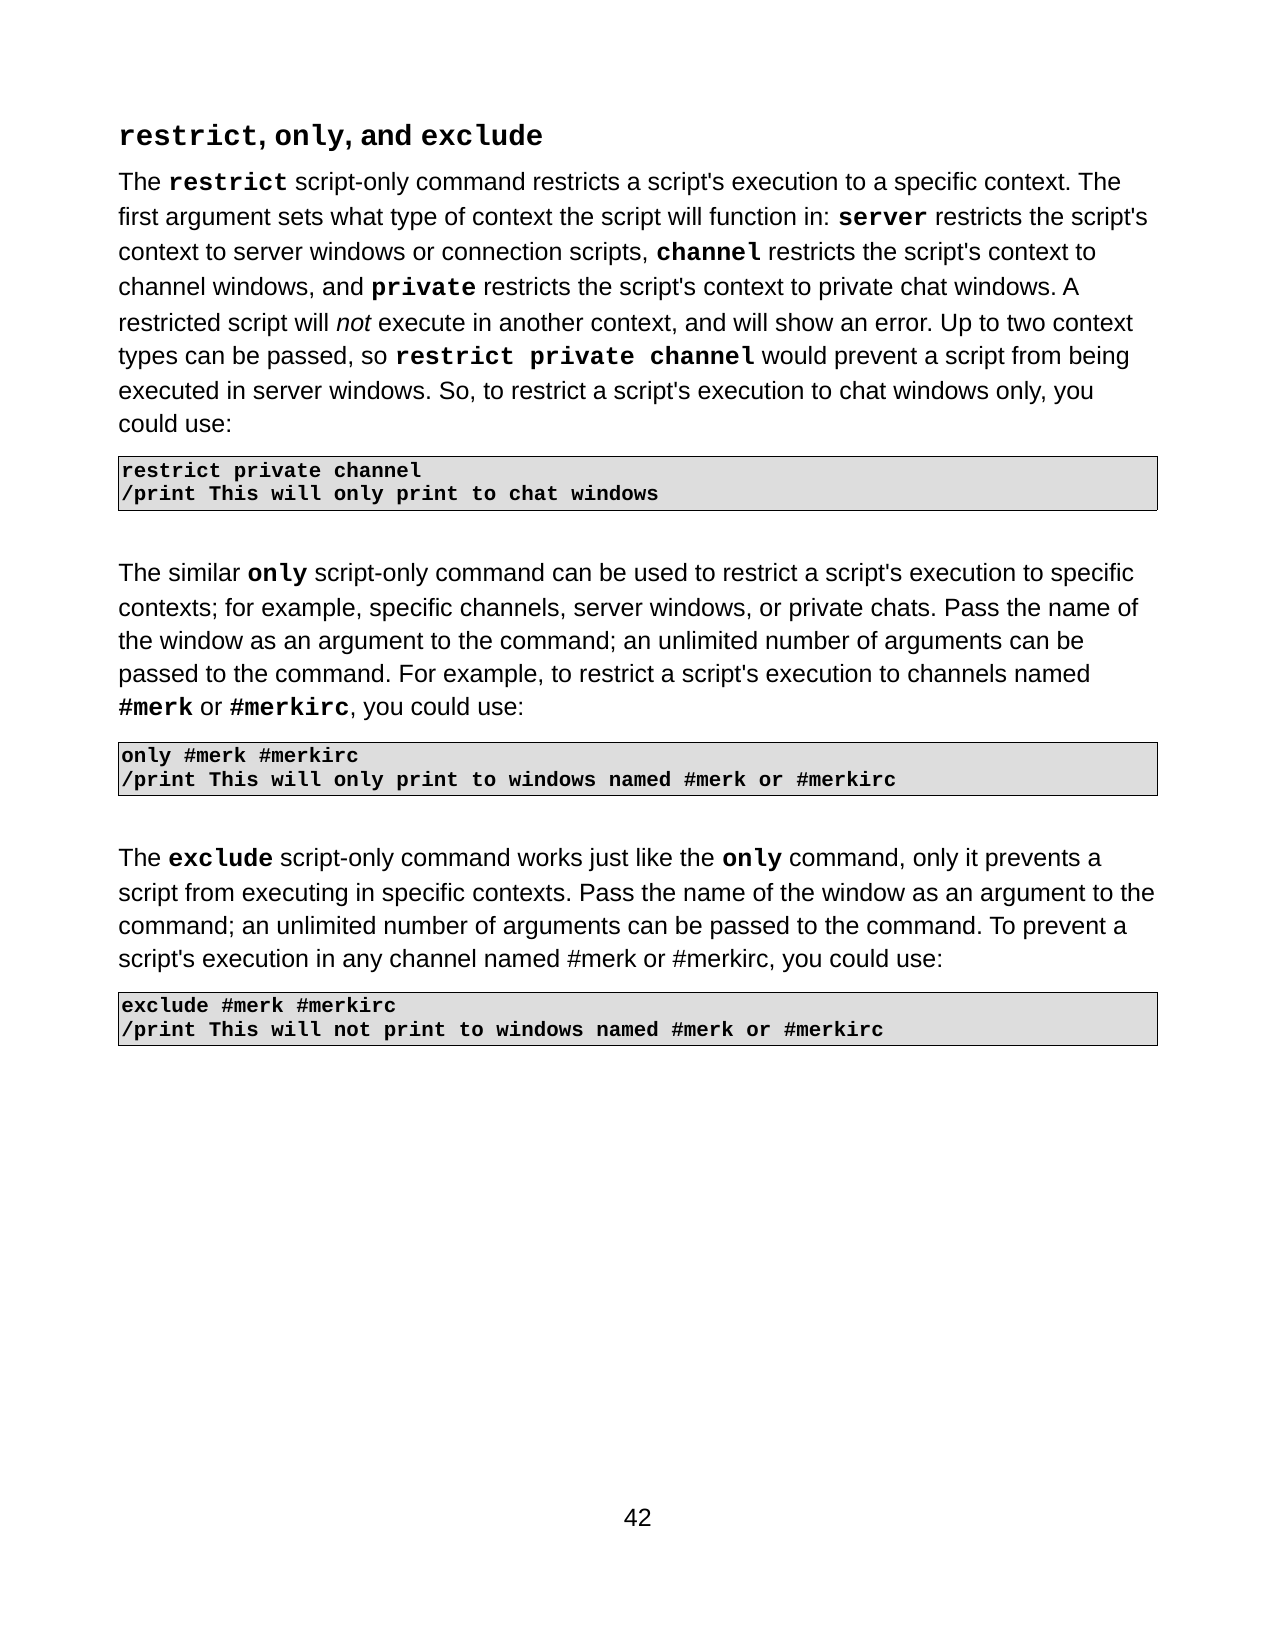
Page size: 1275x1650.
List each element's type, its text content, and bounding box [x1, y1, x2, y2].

table_header exclude #merk #merkirc /print This will not print to windows named #merk or #merkirc [119, 993, 1157, 1045]
text The similar only script-only command can be used to restrict a script's execution to specific contexts; for example, specific channels, server windows, or private chats. Pass the name of the window as an argument to the command; an unlimited number of arguments can be passed to the command. For example, to restrict a script's execution to channels named #merk or #merkirc, you could use: [118, 558, 1157, 723]
table_header restrict private channel /print This will only print to chat windows [119, 457, 1157, 510]
subtitle restrict, only, and exclude [118, 118, 1157, 154]
text The restrict script-only command restricts a script's execution to a specific context. The first argument sets what type of context the script will function in: server restricts the script's context to server windows or connection scripts, channel restricts the script's context to channel windows, and private restricts the script's context to private chat windows. A restricted script will not execute in another context, and will show an error. Up to two context types can be passed, so restrict private channel would prevent a script from being executed in server windows. So, to restrict a script's execution to chat windows only, you could use: [118, 167, 1157, 438]
text The exclude script-only command works just like the only command, only it prevents a script from executing in specific contexts. Pass the name of the window as an argument to the command; an unlimited number of arguments can be passed to the command. To prevent a script's execution in any channel named #merk or #merkirc, you could use: [118, 843, 1157, 973]
table_header only #merk #merkirc /print This will only print to windows named #merk or #merkirc [119, 743, 1157, 795]
